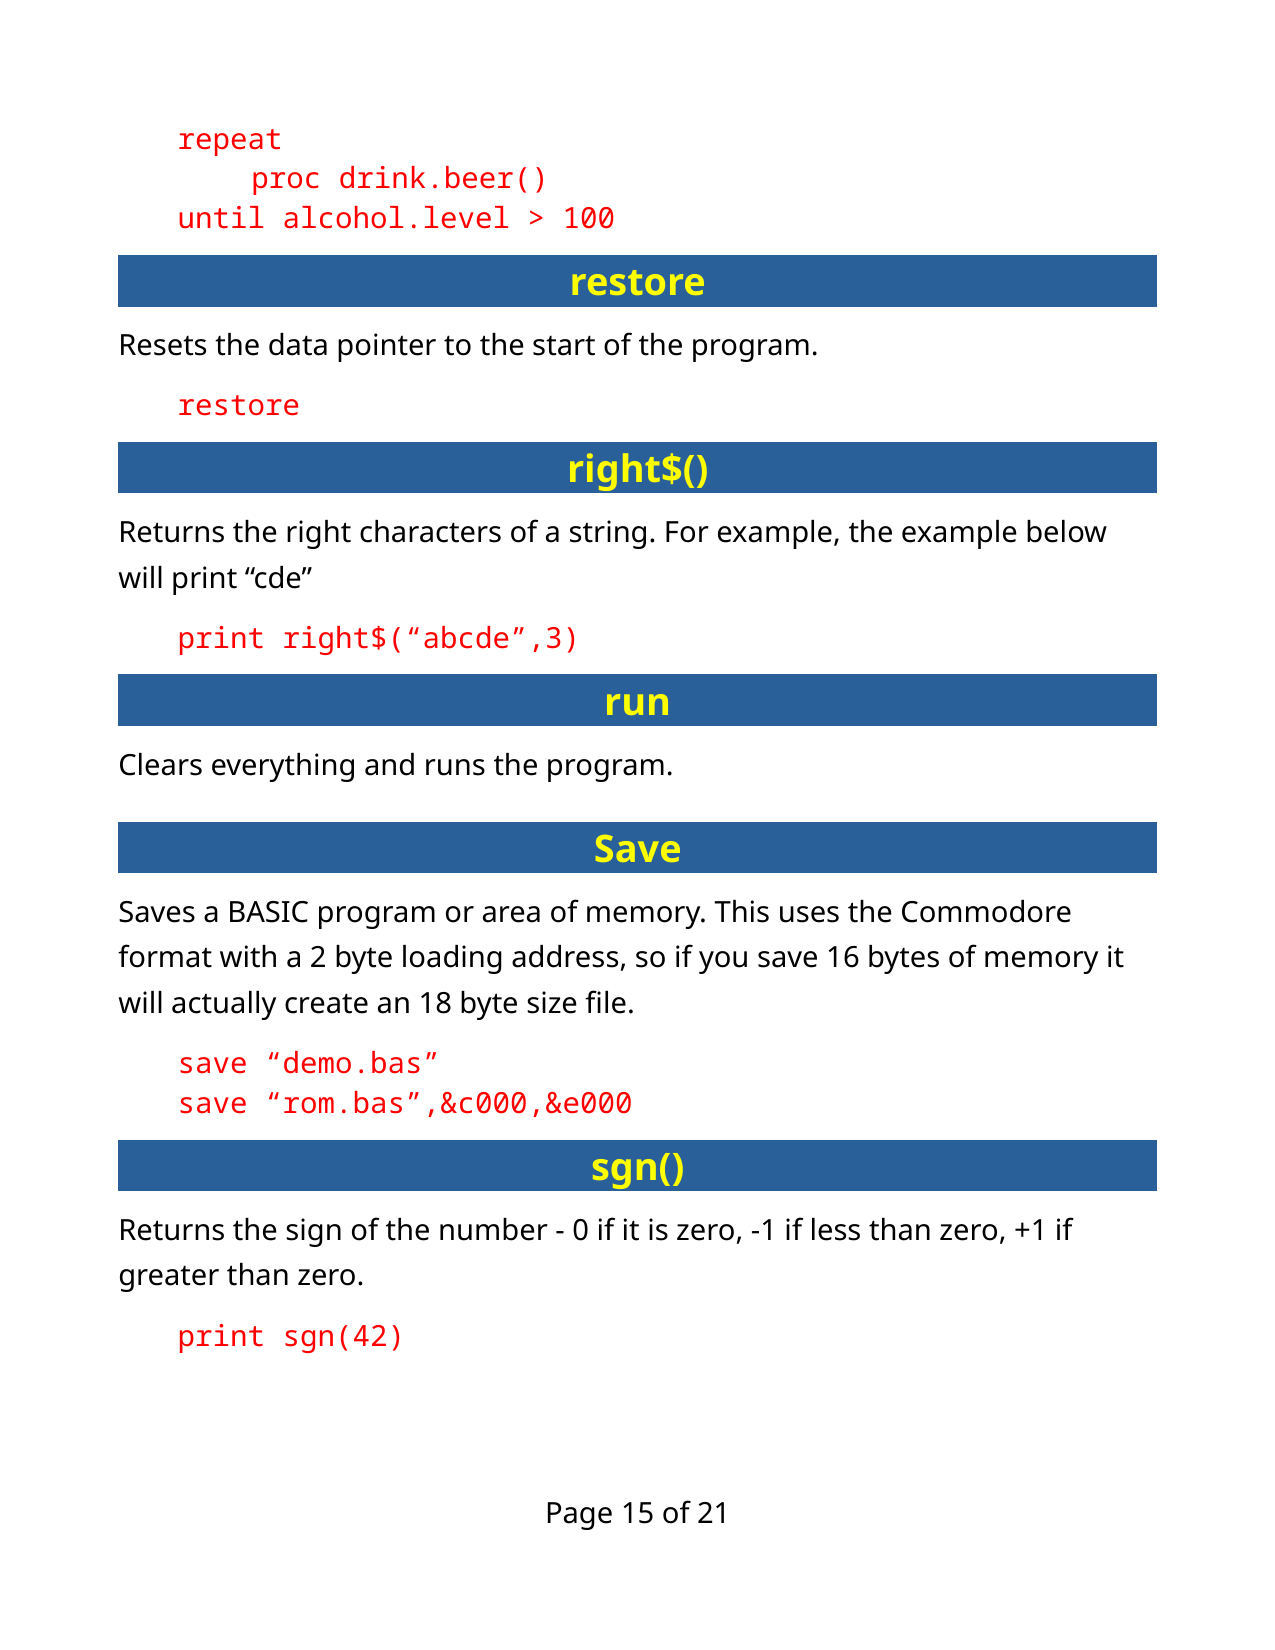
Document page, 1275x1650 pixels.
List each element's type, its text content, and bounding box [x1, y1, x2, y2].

text print sgn(42) [177, 1315, 1157, 1354]
text Returns the sign of the number - 0 if it is zero, -1 if less than zero, +1 if greater than zero. [118, 1209, 1157, 1294]
subtitle Save [118, 822, 1157, 873]
text print right$(“abcde”,3) [177, 617, 1157, 657]
text restore [177, 384, 1157, 424]
text Clears everything and runs the program. [118, 744, 1157, 783]
subtitle restore [118, 255, 1157, 307]
subtitle right$() [118, 442, 1157, 493]
subtitle sgn() [118, 1140, 1157, 1191]
text save “demo.bas” [177, 1043, 1157, 1082]
text save “rom.bas”,&C000,&E000 [177, 1082, 1157, 1122]
text Saves a BASIC program or area of memory. This uses the Commodore format with a 2 byte loading address, so if you save 16 bytes of memory it will actually create an 18 byte size file. [118, 891, 1157, 1022]
text proc drink.beer() [177, 158, 1157, 197]
subtitle run [118, 674, 1157, 726]
text Returns the right characters of a string. For example, the example below will print “cde” [118, 511, 1157, 597]
text until alcohol.level > 100 [177, 197, 1157, 237]
text repeat [177, 118, 1157, 158]
text Resets the data pointer to the start of the program. [118, 324, 1157, 364]
